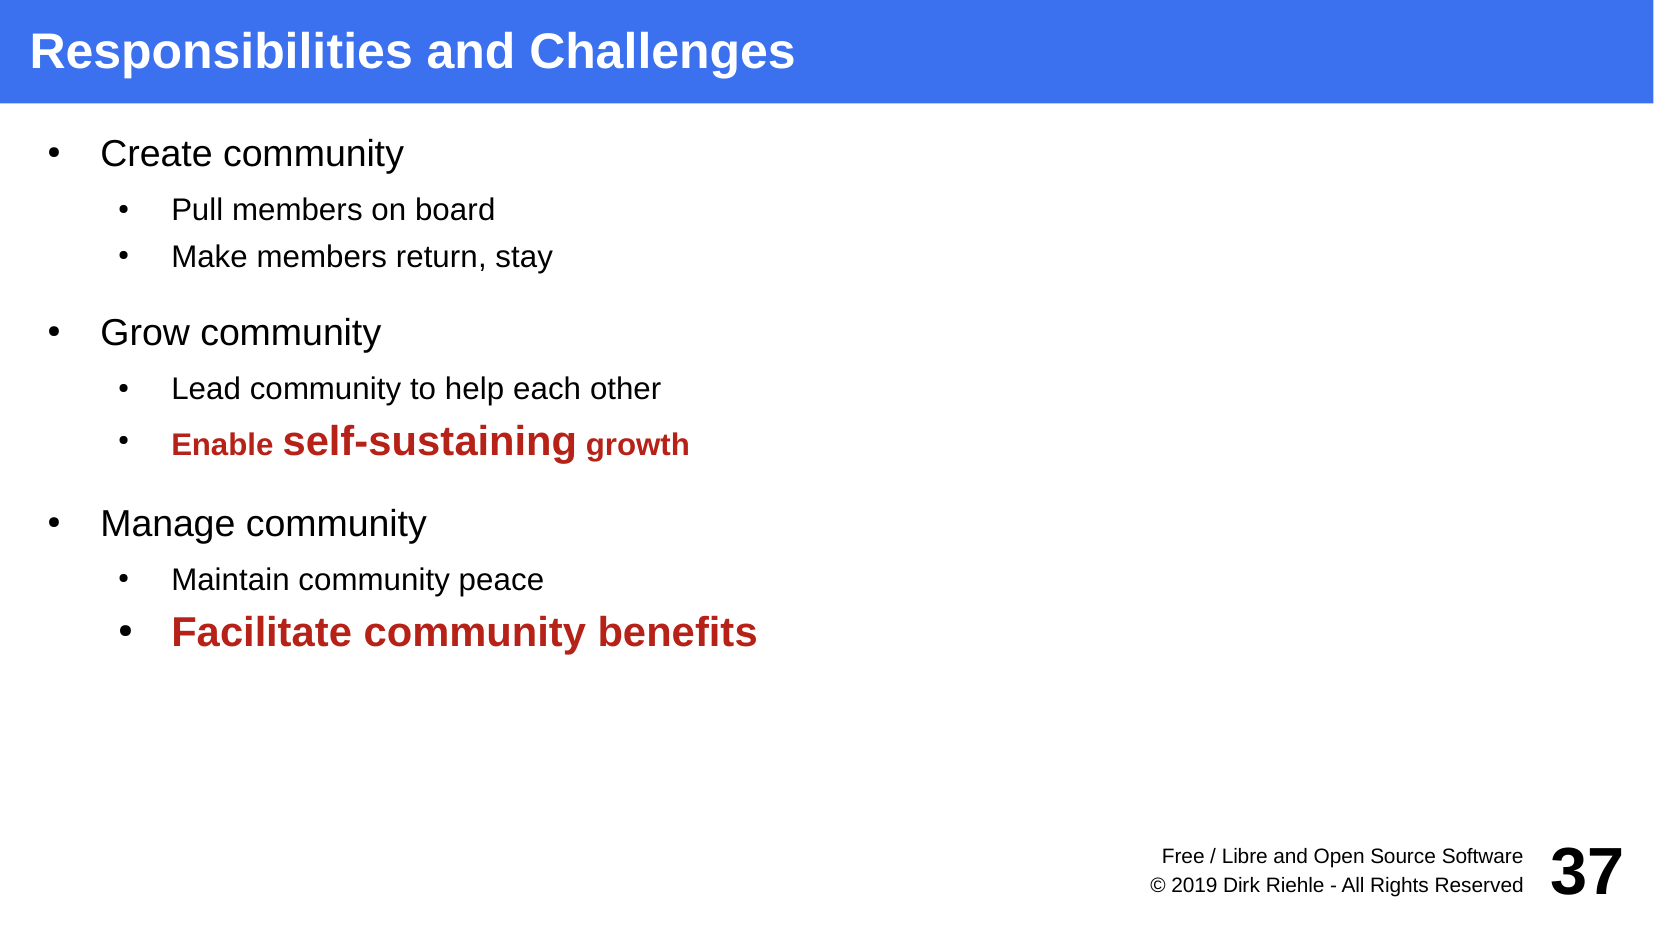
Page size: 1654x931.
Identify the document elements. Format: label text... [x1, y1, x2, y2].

list Create community Pull members on board Make members return, stay Grow community Lead community to help each other Enable self-sustaining growth Manage community Maintain community peace Facilitate community benefits [29, 132, 1625, 813]
title Responsibilities and Challenges [0, 0, 1654, 104]
